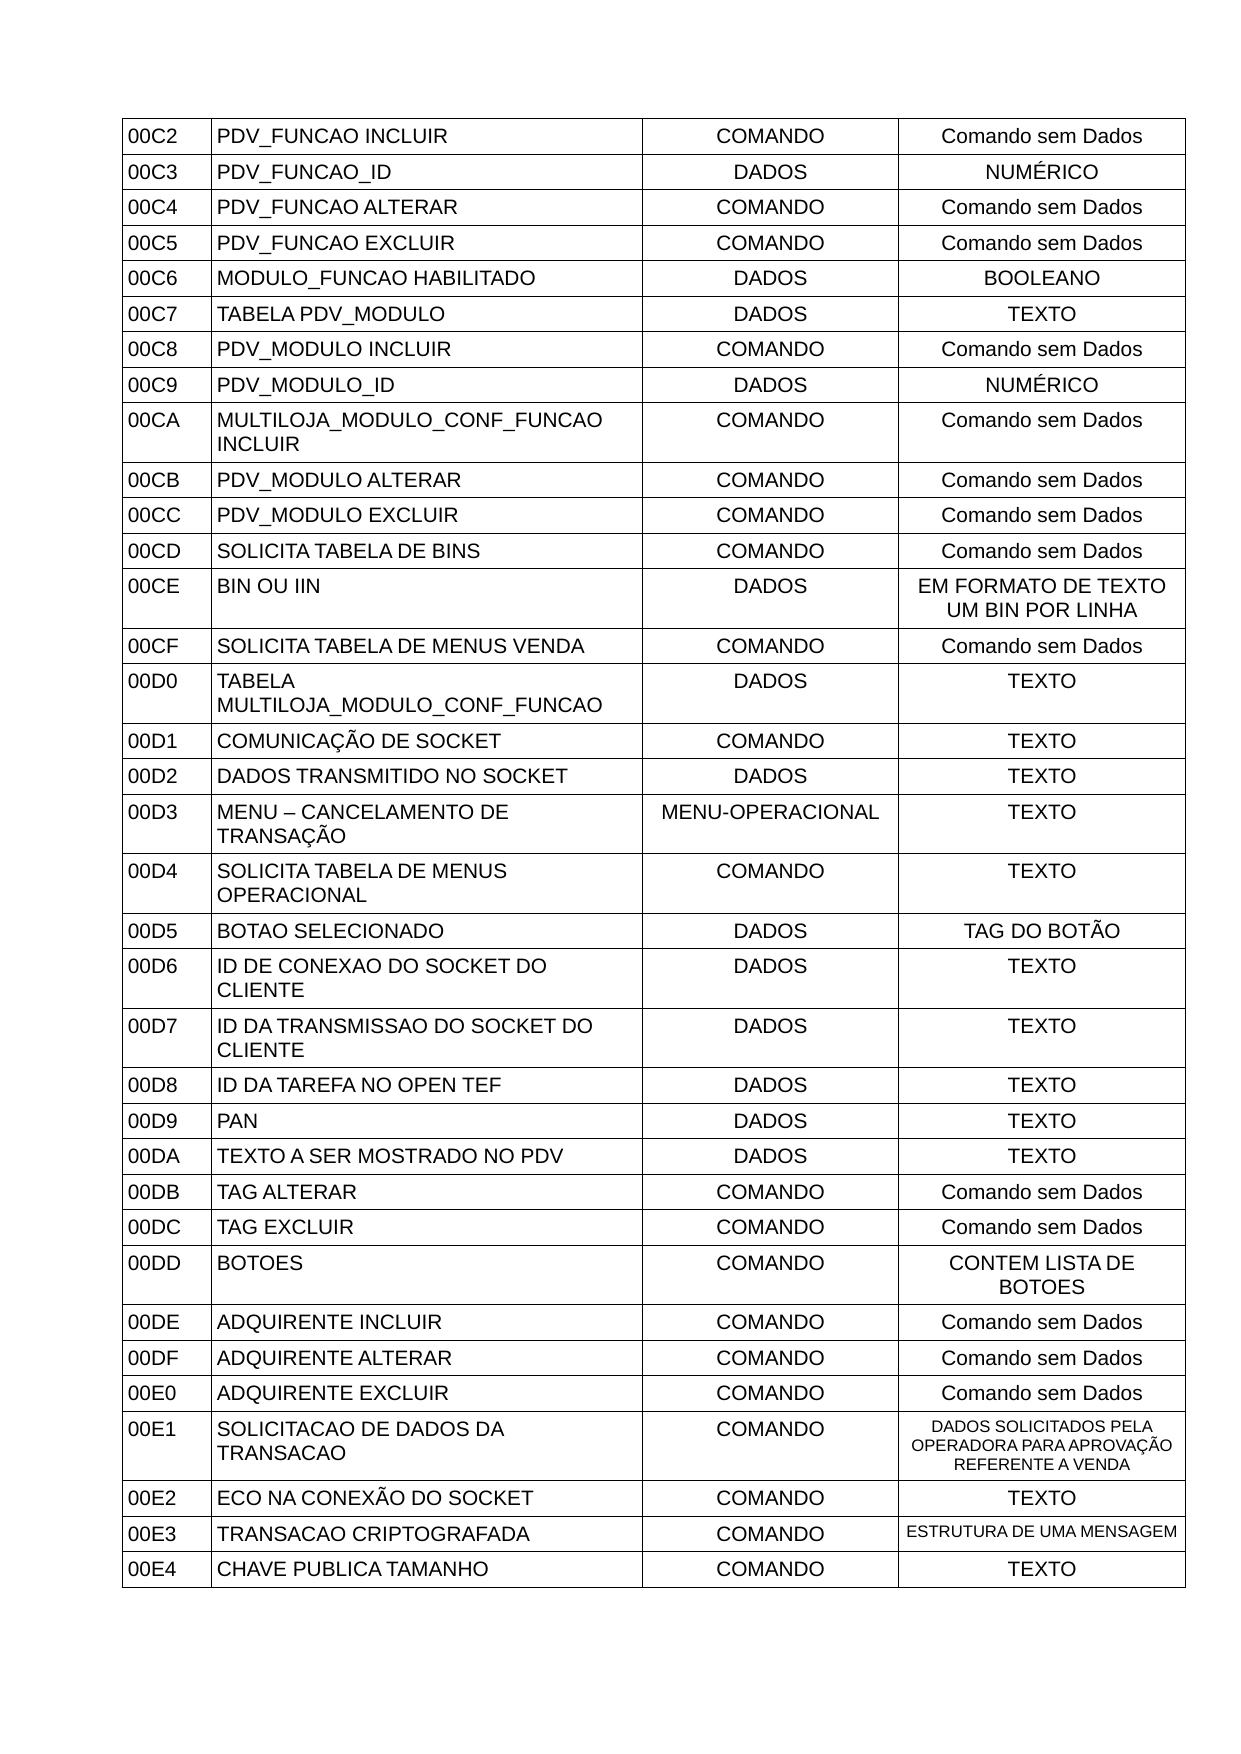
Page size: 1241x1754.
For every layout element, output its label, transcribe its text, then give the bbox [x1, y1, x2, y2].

table_cell 00D5 [123, 914, 211, 948]
table_cell TABELA MULTILOJA_MODULO_CONF_FUNCAO [212, 664, 642, 723]
table_cell ADQUIRENTE ALTERAR [212, 1341, 642, 1375]
table_cell DADOS [643, 1104, 898, 1138]
table_cell PDV_FUNCAO ALTERAR [212, 190, 642, 225]
table_cell PDV_MODULO ALTERAR [212, 463, 642, 497]
table_cell SOLICITA TABELA DE BINS [212, 534, 642, 568]
table_cell 00CE [123, 569, 211, 628]
table_cell ADQUIRENTE EXCLUIR [212, 1376, 642, 1411]
table_cell 00E4 [123, 1552, 211, 1587]
table_cell 00C9 [123, 368, 211, 402]
table_cell DADOS [643, 368, 898, 402]
table_cell 00DD [123, 1246, 211, 1304]
table_cell 00E2 [123, 1481, 211, 1516]
table_cell COMANDO [643, 534, 898, 568]
table_cell 00C7 [123, 297, 211, 331]
table_cell Comando sem Dados [899, 403, 1185, 462]
table_cell PAN [212, 1104, 642, 1138]
table_cell PDV_FUNCAO_ID [212, 155, 642, 189]
table_cell DADOS [643, 569, 898, 628]
table_cell Comando sem Dados [899, 1210, 1185, 1245]
table_cell ID DA TRANSMISSAO DO SOCKET DO CLIENTE [212, 1009, 642, 1067]
table_cell TAG DO BOTÃO [899, 914, 1185, 948]
table_cell TEXTO [899, 297, 1185, 331]
table_cell TEXTO [899, 1139, 1185, 1174]
table_cell 00C3 [123, 155, 211, 189]
table_cell 00CB [123, 463, 211, 497]
table_cell TEXTO [899, 1009, 1185, 1067]
table_cell COMUNICAÇÃO DE SOCKET [212, 724, 642, 758]
table_cell CHAVE PUBLICA TAMANHO [212, 1552, 642, 1587]
table_cell TEXTO [899, 759, 1185, 794]
table_cell DADOS [643, 1068, 898, 1103]
table_cell TAG ALTERAR [212, 1175, 642, 1209]
table_cell 00E3 [123, 1517, 211, 1551]
table_cell TEXTO [899, 1104, 1185, 1138]
table_cell 00D4 [123, 854, 211, 913]
table_cell 00C6 [123, 261, 211, 296]
table_cell TABELA PDV_MODULO [212, 297, 642, 331]
table_cell DADOS SOLICITADOS PELA OPERADORA PARA APROVAÇÃO REFERENTE A VENDA [899, 1412, 1185, 1480]
table_cell 00D2 [123, 759, 211, 794]
table_cell Comando sem Dados [899, 534, 1185, 568]
table_cell 00C4 [123, 190, 211, 225]
table_cell MODULO_FUNCAO HABILITADO [212, 261, 642, 296]
table_cell TEXTO [899, 1481, 1185, 1516]
table_cell COMANDO [643, 1305, 898, 1340]
table_cell NUMÉRICO [899, 368, 1185, 402]
table_cell Comando sem Dados [899, 226, 1185, 260]
table_cell BOTOES [212, 1246, 642, 1304]
table_cell COMANDO [643, 1412, 898, 1480]
table_cell MENU – CANCELAMENTO DE TRANSAÇÃO [212, 795, 642, 853]
table_cell 00D9 [123, 1104, 211, 1138]
table_cell BOOLEANO [899, 261, 1185, 296]
table_cell COMANDO [643, 1175, 898, 1209]
table_cell TEXTO [899, 664, 1185, 723]
table_cell Comando sem Dados [899, 1376, 1185, 1411]
table_cell Comando sem Dados [899, 119, 1185, 154]
table_cell 00E0 [123, 1376, 211, 1411]
table_cell DADOS [643, 914, 898, 948]
table_cell COMANDO [643, 1246, 898, 1304]
table_cell 00D1 [123, 724, 211, 758]
table_cell 00CF [123, 629, 211, 663]
table_cell Comando sem Dados [899, 629, 1185, 663]
table_cell COMANDO [643, 724, 898, 758]
table_cell COMANDO [643, 119, 898, 154]
table_cell TEXTO [899, 795, 1185, 853]
table_cell Comando sem Dados [899, 463, 1185, 497]
table_cell TRANSACAO CRIPTOGRAFADA [212, 1517, 642, 1551]
table_cell COMANDO [643, 1517, 898, 1551]
table_cell ECO NA CONEXÃO DO SOCKET [212, 1481, 642, 1516]
table_cell COMANDO [643, 463, 898, 497]
table_cell DADOS TRANSMITIDO NO SOCKET [212, 759, 642, 794]
table_cell DADOS [643, 949, 898, 1008]
table_cell 00D8 [123, 1068, 211, 1103]
table_cell Comando sem Dados [899, 190, 1185, 225]
table_cell 00CA [123, 403, 211, 462]
table_cell DADOS [643, 155, 898, 189]
table_cell 00DA [123, 1139, 211, 1174]
table_cell PDV_MODULO INCLUIR [212, 332, 642, 367]
table_cell Comando sem Dados [899, 332, 1185, 367]
table_cell COMANDO [643, 1376, 898, 1411]
table_cell ID DE CONEXAO DO SOCKET DO CLIENTE [212, 949, 642, 1008]
table_cell COMANDO [643, 403, 898, 462]
table_cell COMANDO [643, 190, 898, 225]
table_cell COMANDO [643, 1552, 898, 1587]
table_cell PDV_MODULO EXCLUIR [212, 498, 642, 533]
table_cell TEXTO [899, 1068, 1185, 1103]
table_cell COMANDO [643, 1341, 898, 1375]
table_cell DADOS [643, 1139, 898, 1174]
table_cell ID DA TAREFA NO OPEN TEF [212, 1068, 642, 1103]
table_cell ESTRUTURA DE UMA MENSAGEM [899, 1517, 1185, 1551]
table_cell DADOS [643, 1009, 898, 1067]
table_cell DADOS [643, 664, 898, 723]
table_cell 00C5 [123, 226, 211, 260]
table_cell COMANDO [643, 629, 898, 663]
table_cell SOLICITA TABELA DE MENUS VENDA [212, 629, 642, 663]
table_cell MULTILOJA_MODULO_CONF_FUNCAO INCLUIR [212, 403, 642, 462]
table_cell COMANDO [643, 854, 898, 913]
table_cell 00DB [123, 1175, 211, 1209]
table_cell 00C8 [123, 332, 211, 367]
table_cell PDV_MODULO_ID [212, 368, 642, 402]
table_cell SOLICITA TABELA DE MENUS OPERACIONAL [212, 854, 642, 913]
table_cell SOLICITACAO DE DADOS DA TRANSACAO [212, 1412, 642, 1480]
table_cell 00D7 [123, 1009, 211, 1067]
table_cell COMANDO [643, 226, 898, 260]
table_cell 00D6 [123, 949, 211, 1008]
table_cell Comando sem Dados [899, 1305, 1185, 1340]
table_cell COMANDO [643, 1481, 898, 1516]
table_cell 00D3 [123, 795, 211, 853]
table_cell COMANDO [643, 498, 898, 533]
table_cell TEXTO [899, 854, 1185, 913]
table_cell 00CC [123, 498, 211, 533]
table_cell TEXTO A SER MOSTRADO NO PDV [212, 1139, 642, 1174]
table_cell BOTAO SELECIONADO [212, 914, 642, 948]
table_cell DADOS [643, 297, 898, 331]
table_cell MENU-OPERACIONAL [643, 795, 898, 853]
table_cell PDV_FUNCAO EXCLUIR [212, 226, 642, 260]
table_cell CONTEM LISTA DE BOTOES [899, 1246, 1185, 1304]
table_cell DADOS [643, 759, 898, 794]
table_cell BIN OU IIN [212, 569, 642, 628]
table_cell 00CD [123, 534, 211, 568]
table_cell ADQUIRENTE INCLUIR [212, 1305, 642, 1340]
table_cell TEXTO [899, 1552, 1185, 1587]
table_cell COMANDO [643, 1210, 898, 1245]
table_cell COMANDO [643, 332, 898, 367]
table_cell 00D0 [123, 664, 211, 723]
table_cell TAG EXCLUIR [212, 1210, 642, 1245]
table_cell 00DC [123, 1210, 211, 1245]
table_cell 00DF [123, 1341, 211, 1375]
table_cell NUMÉRICO [899, 155, 1185, 189]
table_cell Comando sem Dados [899, 1341, 1185, 1375]
table_cell TEXTO [899, 949, 1185, 1008]
table_cell Comando sem Dados [899, 1175, 1185, 1209]
table_cell 00C2 [123, 119, 211, 154]
table_cell Comando sem Dados [899, 498, 1185, 533]
table_cell 00DE [123, 1305, 211, 1340]
table_cell DADOS [643, 261, 898, 296]
table_cell EM FORMATO DE TEXTO UM BIN POR LINHA [899, 569, 1185, 628]
table_cell 00E1 [123, 1412, 211, 1480]
table_cell PDV_FUNCAO INCLUIR [212, 119, 642, 154]
table_cell TEXTO [899, 724, 1185, 758]
